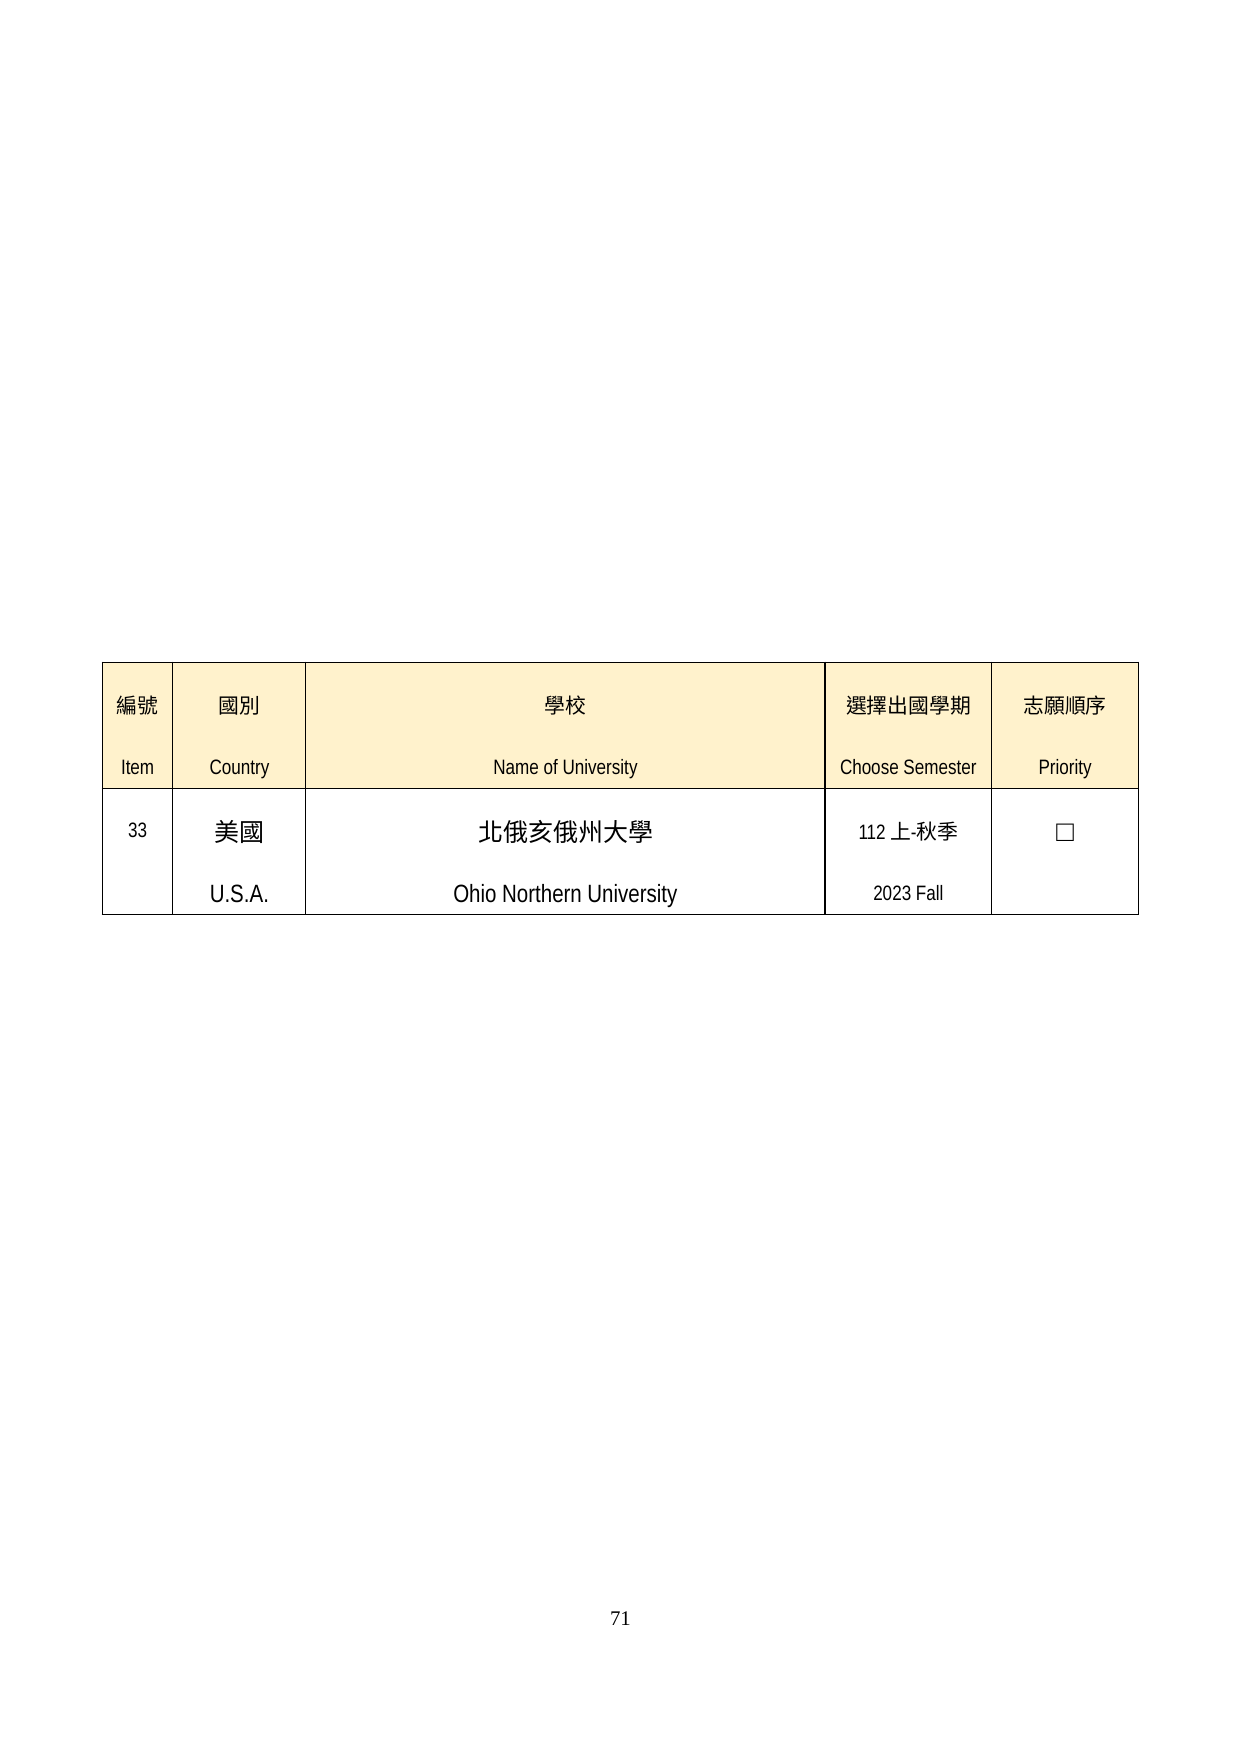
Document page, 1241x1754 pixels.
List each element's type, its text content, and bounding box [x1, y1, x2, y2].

table_cell □ [992, 789, 1138, 914]
table_cell 112上-秋季 2023 Fall [826, 789, 991, 914]
table_cell 美國 U.S.A. [173, 789, 305, 914]
table_header 編號 Item [103, 663, 172, 788]
table_header 志願順序 Priority [992, 663, 1138, 788]
table_header 選擇出國學期 Choose Semester [826, 663, 991, 788]
table_cell 33 [103, 789, 172, 914]
table_cell 北俄亥俄州大學 Ohio Northern University [306, 789, 824, 914]
table_header 學校 Name of University [306, 663, 824, 788]
table_header 國別 Country [173, 663, 305, 788]
